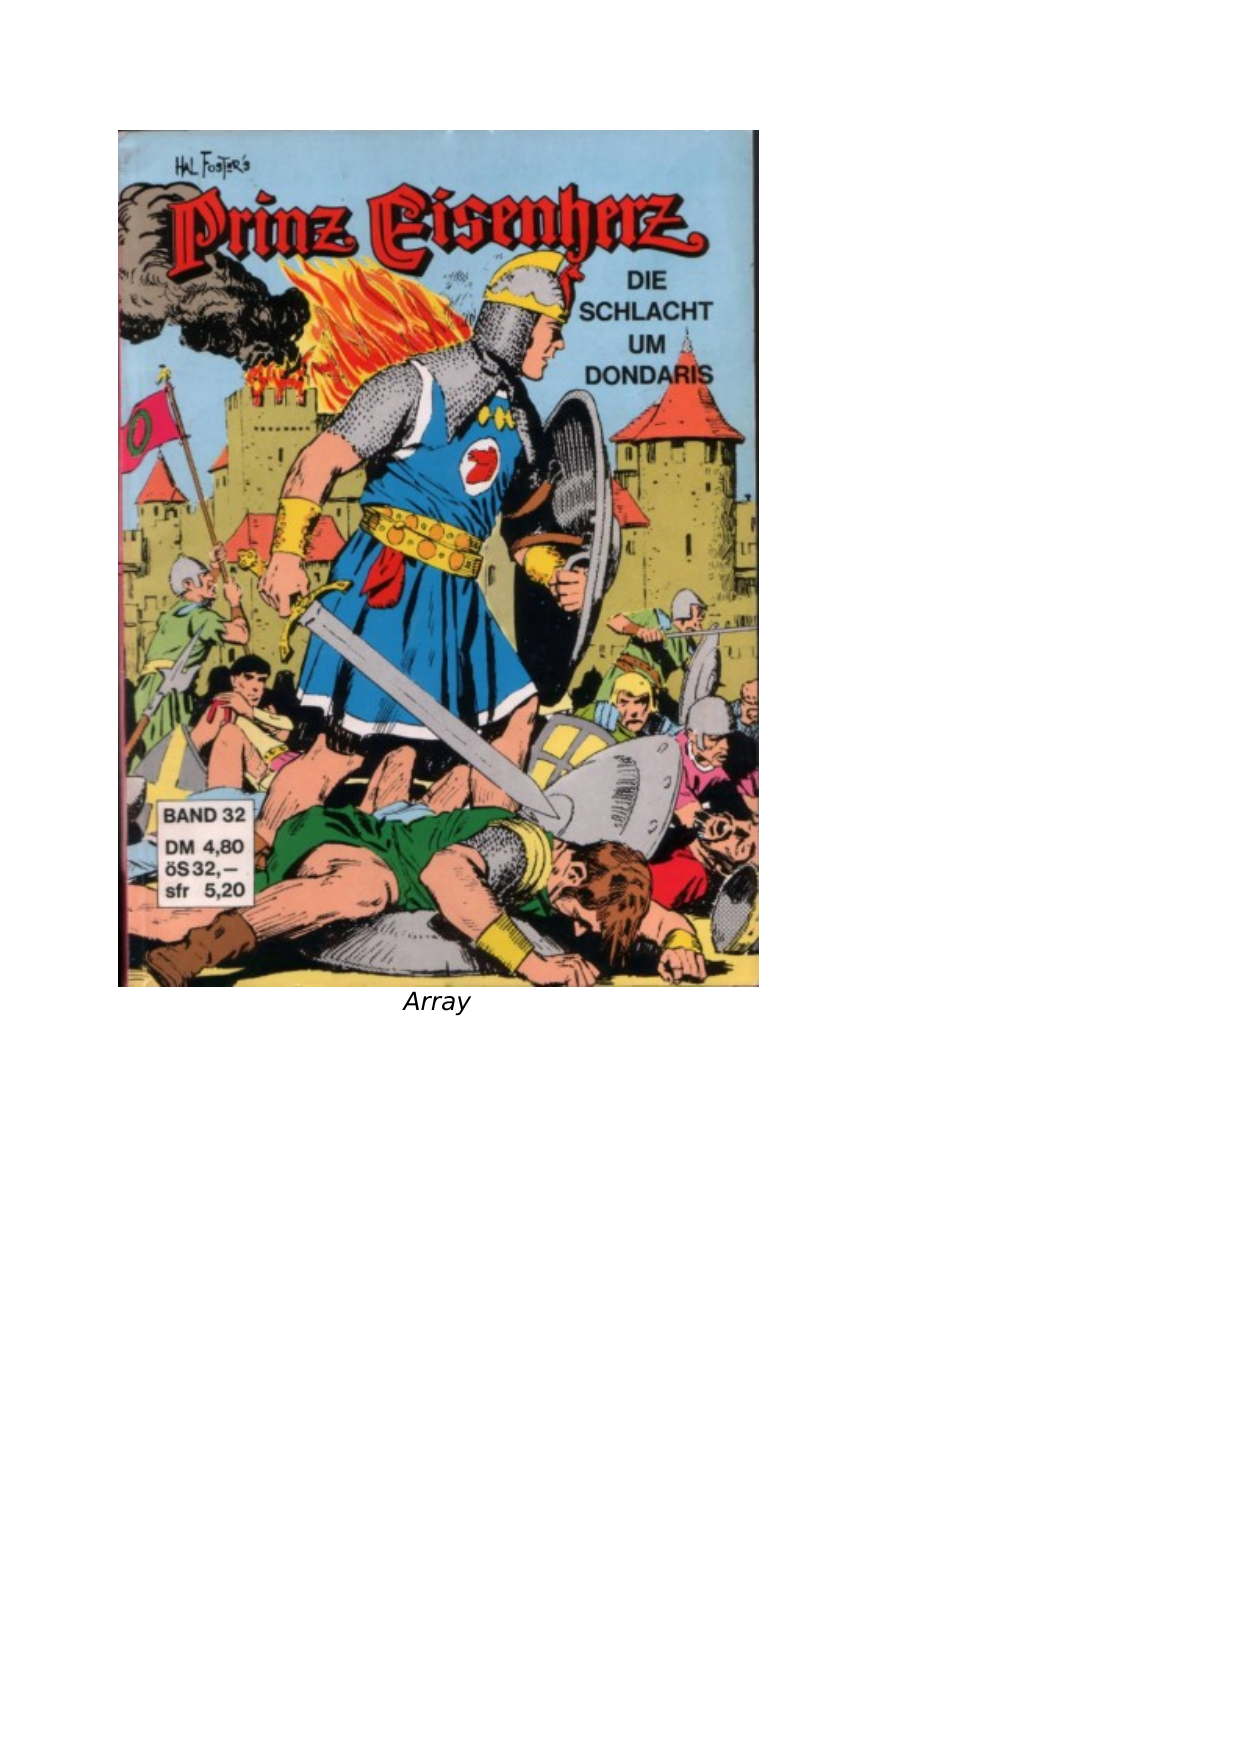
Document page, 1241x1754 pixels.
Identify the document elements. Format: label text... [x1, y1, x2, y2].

text [118, 118, 1122, 1016]
text Array [118, 987, 759, 1016]
picture [118, 130, 759, 987]
